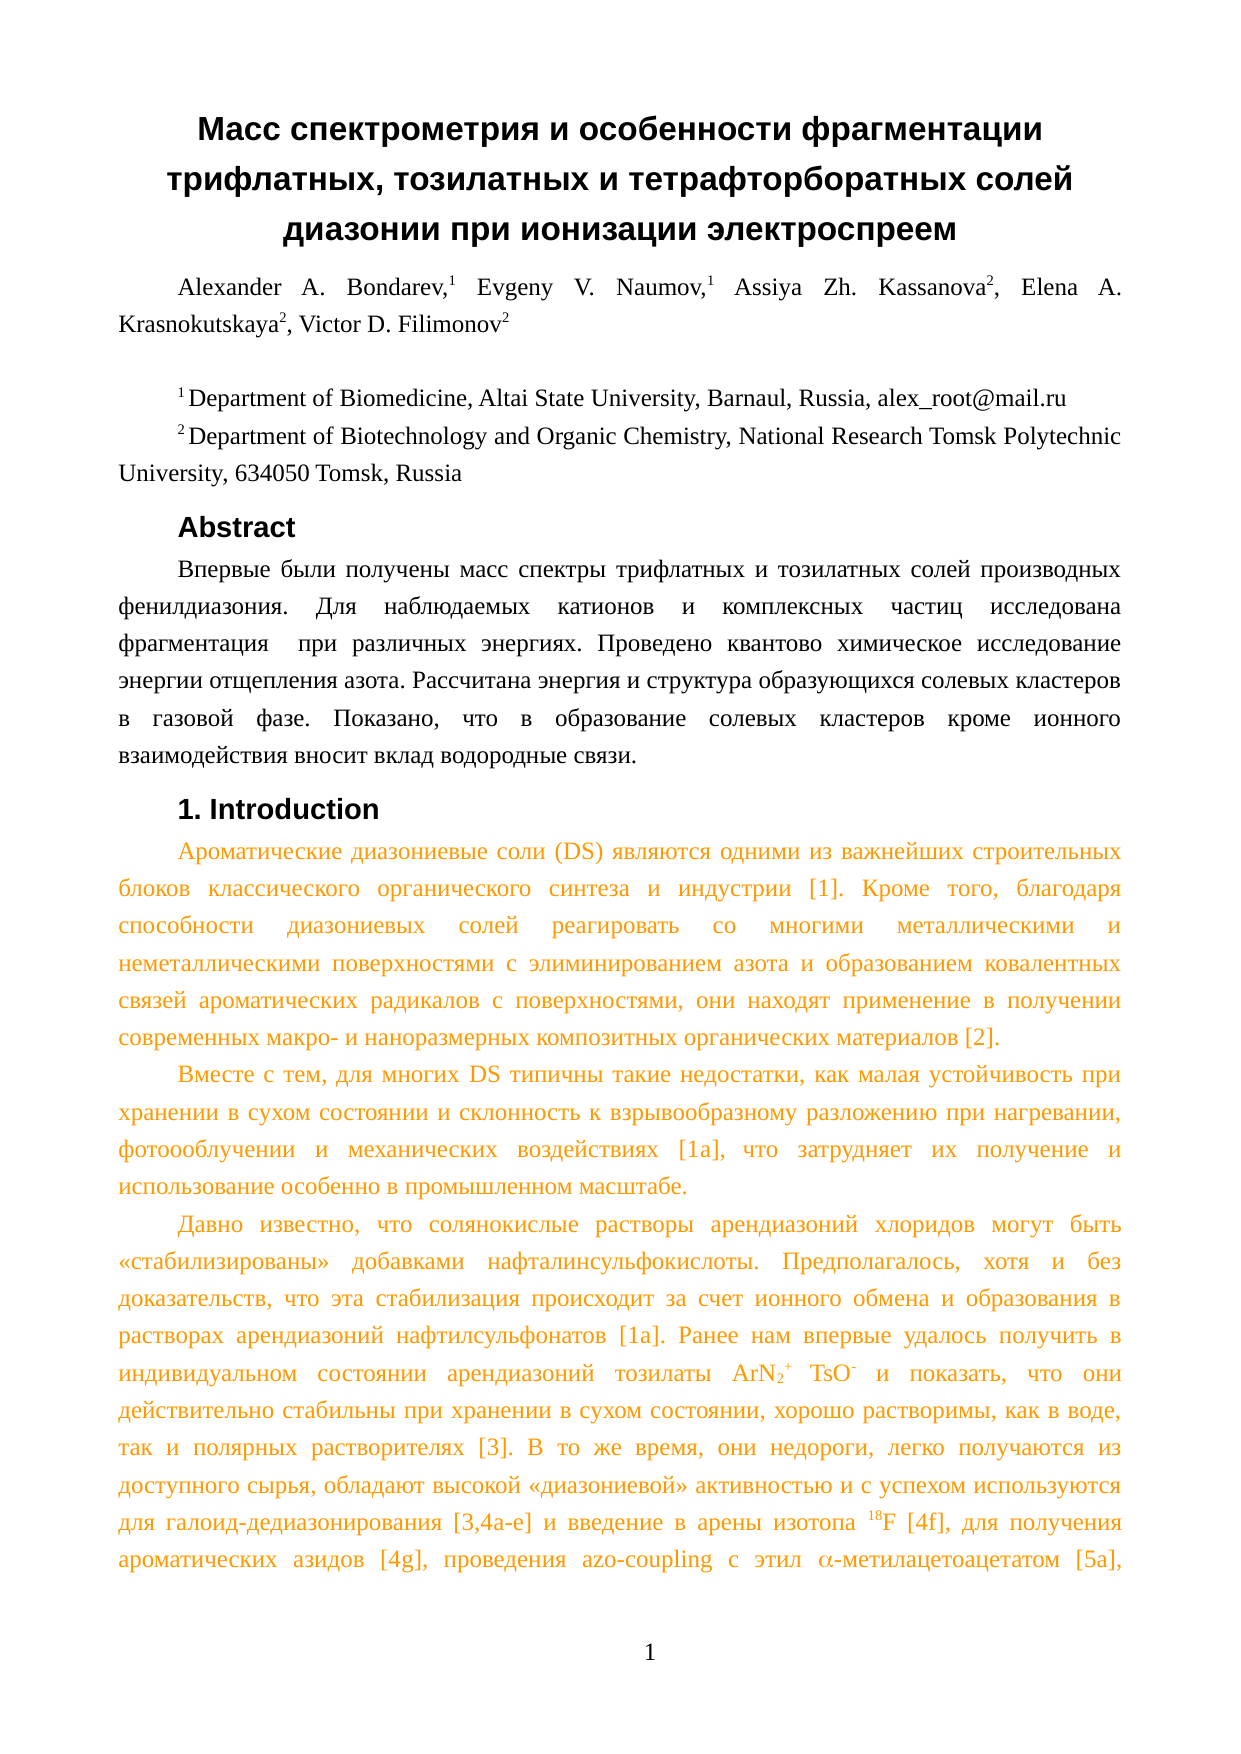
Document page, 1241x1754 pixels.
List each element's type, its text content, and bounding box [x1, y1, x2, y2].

list Ароматические диазониевые соли (DS) являются одними из важнейших строительных блоков классического органического синтеза и индустрии [1]. Кроме того, благодаря способности диазониевых солей реагировать со многими металлическими и неметаллическими поверхностями с элиминированием азота и образованием ковалентных связей ароматических радикалов с поверхностями, они находят применение в получении современных макро- и наноразмерных композитных органических материалов [2]. [118, 836, 1122, 1051]
subtitle Abstract [118, 510, 1122, 544]
subtitle 1. Introduction [118, 792, 1122, 826]
subtitle Масс спектрометрия и особенности фрагментации трифлатных, тозилатных и тетрафторборатных солей диазонии при ионизации электроспреем [118, 109, 1122, 248]
text 1 Department of Biomedicine, Altai State University, Barnaul, Russia, alex_root@mail.ru [118, 383, 1122, 412]
text Вместе с тем, для многих DS типичны такие недостатки, как малая устойчивость при хранении в сухом состоянии и склонность к взрывообразному разложению при нагревании, фотоооблучении и механических воздействиях [1a], что затрудняет их получение и использование особенно в промышленном масштабе. [118, 1059, 1122, 1200]
list Впервые были получены масс спектры трифлатных и тозилатных солей производных фенилдиазония. Для наблюдаемых катионов и комплексных частиц исследована фрагментация при различных энергиях. Проведено квантово химическое исследование энергии отщепления азота. Рассчитана энергия и структура образующихся солевых кластеров в газовой фазе. Показано, что в образование солевых кластеров кроме ионного взаимодействия вносит вклад водородные связи. [118, 554, 1122, 769]
text 2 Department of Biotechnology and Organic Chemistry, National Research Tomsk Polytechnic University, 634050 Tomsk, Russia [118, 421, 1122, 487]
text Давно известно, что солянокислые растворы арендиазоний хлоридов могут быть «стабилизированы» добавками нафталинсульфокислоты. Предполагалось, хотя и без доказательств, что эта стабилизация происходит за счет ионного обмена и образования в растворах арендиазоний нафтилсульфонатов [1a]. Ранее нам впервые удалось получить в индивидуальном состоянии арендиазоний тозилаты ArN2+ TsO- и показать, что они действительно стабильны при хранении в сухом состоянии, хорошо растворимы, как в воде, так и полярных растворителях [3]. В то же время, они недороги, легко получаются из доступного сырья, обладают высокой «диазониевой» активностью и с успехом используются для галоид-дедиазонирования [3,4a-e] и введение в арены изотопа 18F [4f], для получения ароматических азидов [4g], проведения azo-coupling с этил -метилацетоацетатом [5a], [118, 1209, 1122, 1573]
text Alexander A. Bondarev,1 Evgeny V. Naumov,1 Assiya Zh. Kassanova2, Elena A. Krasnokutskaya2, Victor D. Filimonov2 [118, 272, 1122, 338]
